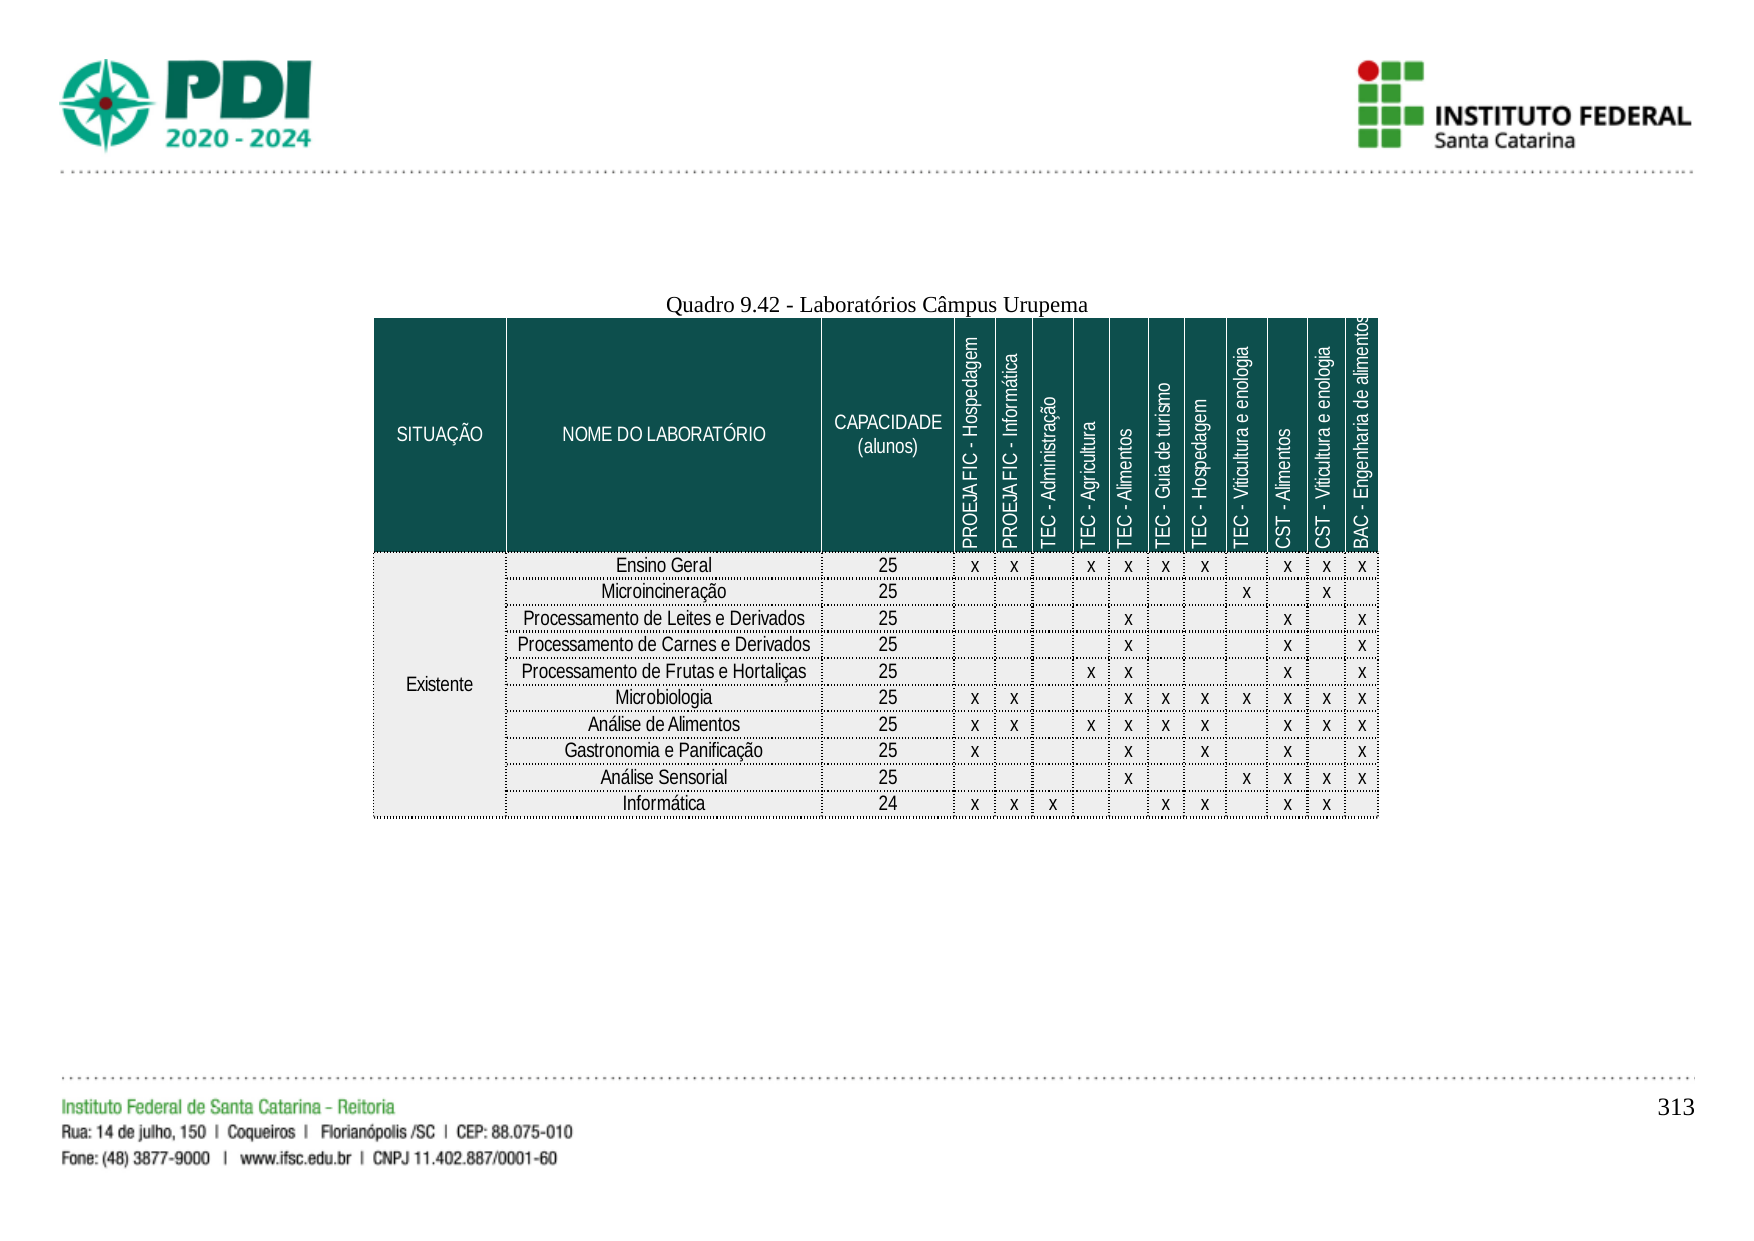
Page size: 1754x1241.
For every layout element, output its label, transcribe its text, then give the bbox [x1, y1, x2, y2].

text Quadro 9.42 - Laboratórios Câmpus Urupema [373, 291, 1381, 819]
picture [59, 1062, 1695, 1182]
picture [59, 59, 1695, 178]
